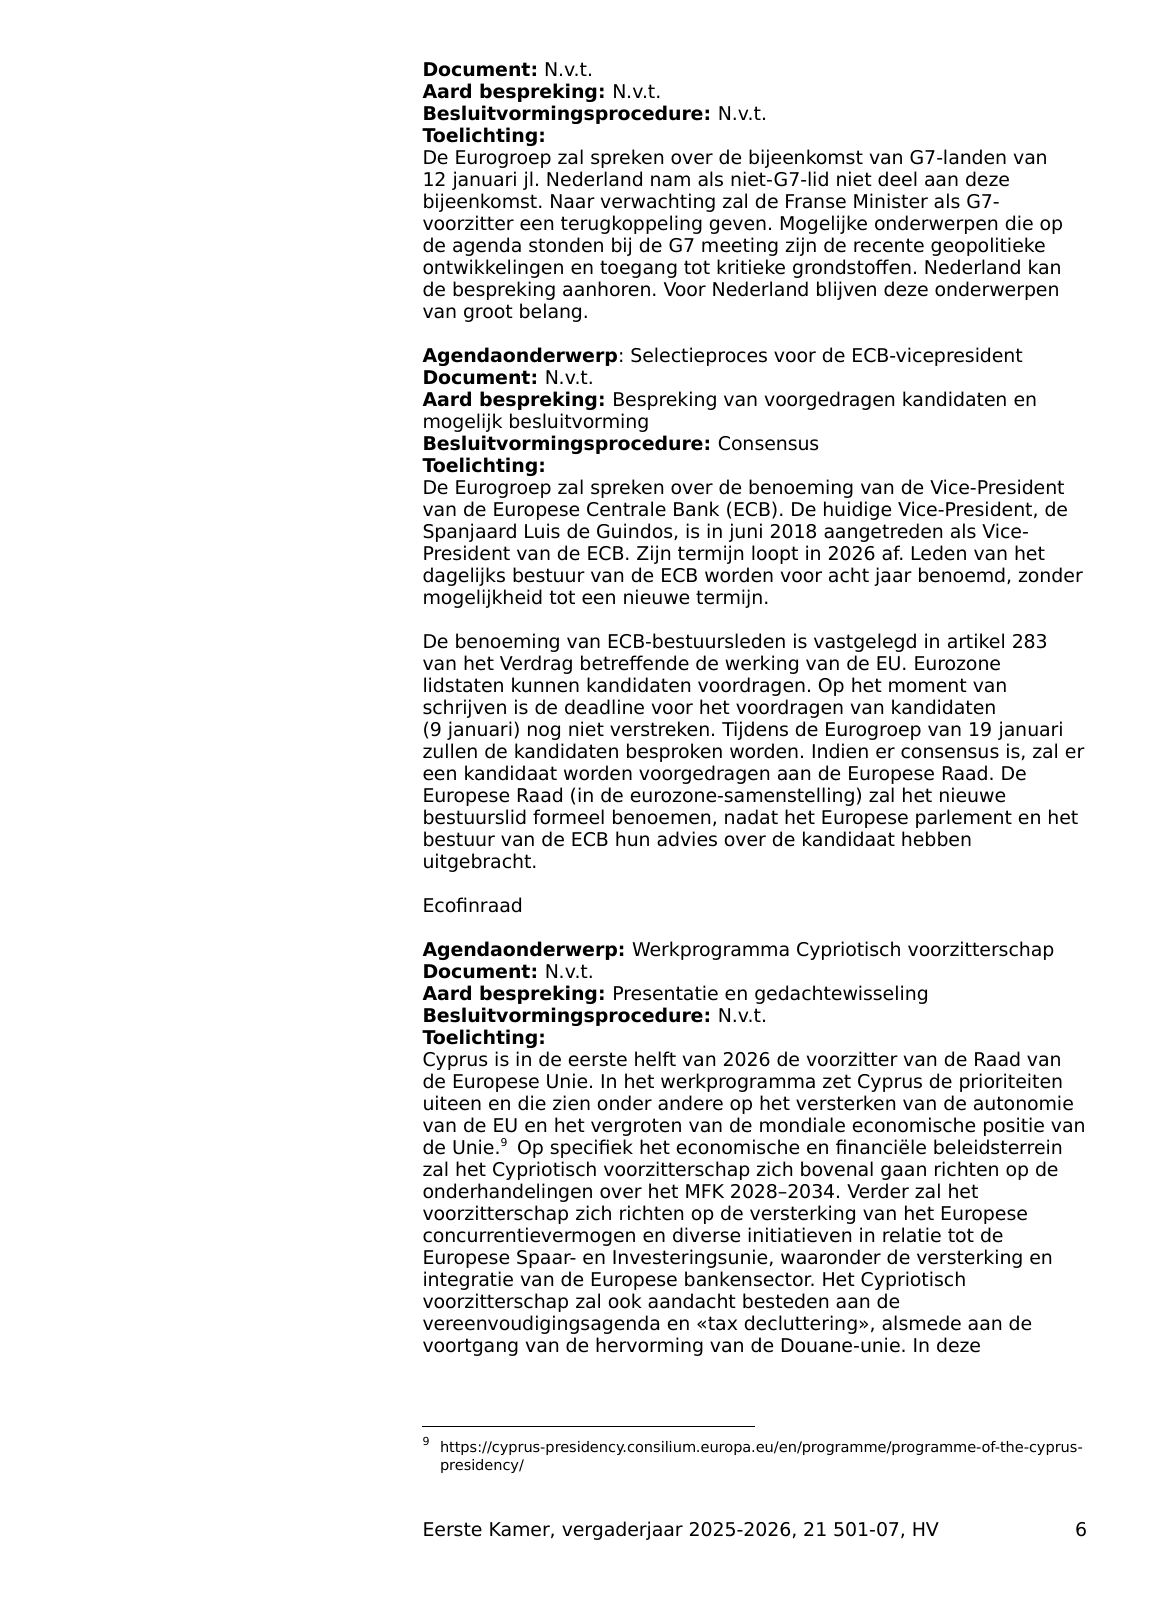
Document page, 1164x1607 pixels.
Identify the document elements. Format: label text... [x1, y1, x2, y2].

text Aard bespreking: N.v.t. [422, 81, 1087, 103]
text Besluitvormingsprocedure: N.v.t. [422, 103, 1087, 125]
text Agendaonderwerp: Selectieproces voor de ECB-vicepresident [422, 345, 1087, 367]
text Besluitvormingsprocedure: N.v.t. [422, 1005, 1087, 1027]
text Agendaonderwerp: Werkprogramma Cypriotisch voorzitterschap [422, 939, 1087, 961]
text https://cyprus-presidency.consilium.europa.eu/en/programme/programme-of-the-cyprus-presidency/ [422, 1435, 1087, 1474]
text Toelichting: [422, 125, 1087, 147]
text De Eurogroep zal spreken over de benoeming van de Vice-President van de Europese Centrale Bank (ECB). De huidige Vice-President, de Spanjaard Luis de Guindos, is in juni 2018 aangetreden als Vice-President van de ECB. Zijn termijn loopt in 2026 af. Leden van het dagelijks bestuur van de ECB worden voor acht jaar benoemd, zonder mogelijkheid tot een nieuwe termijn. [422, 477, 1087, 609]
text Toelichting: [422, 455, 1087, 477]
text Besluitvormingsprocedure: Consensus [422, 433, 1087, 455]
text Document: N.v.t. [422, 59, 1087, 81]
text Toelichting: [422, 1027, 1087, 1049]
text Document: N.v.t. [422, 961, 1087, 983]
text Aard bespreking: Bespreking van voorgedragen kandidaten en mogelijk besluitvorming [422, 389, 1087, 433]
text De benoeming van ECB-bestuursleden is vastgelegd in artikel 283 van het Verdrag betreffende de werking van de EU. Eurozone lidstaten kunnen kandidaten voordragen. Op het moment van schrijven is de deadline voor het voordragen van kandidaten (9 januari) nog niet verstreken. Tijdens de Eurogroep van 19 januari zullen de kandidaten besproken worden. Indien er consensus is, zal er een kandidaat worden voorgedragen aan de Europese Raad. De Europese Raad (in de eurozone-samenstelling) zal het nieuwe bestuurslid formeel benoemen, nadat het Europese parlement en het bestuur van de ECB hun advies over de kandidaat hebben uitgebracht. [422, 631, 1087, 873]
subtitle Ecofinraad [422, 895, 1087, 917]
text Cyprus is in de eerste helft van 2026 de voorzitter van de Raad van de Europese Unie. In het werkprogramma zet Cyprus de prioriteiten uiteen en die zien onder andere op het versterken van de autonomie van de EU en het vergroten van de mondiale economische positie van de Unie. Op specifiek het economische en financiële beleidsterrein zal het Cypriotisch voorzitterschap zich bovenal gaan richten op de onderhandelingen over het MFK 2028–2034. Verder zal het voorzitterschap zich richten op de versterking van het Europese concurrentievermogen en diverse initiatieven in relatie tot de Europese Spaar- en Investeringsunie, waaronder de versterking en integratie van de Europese bankensector. Het Cypriotisch voorzitterschap zal ook aandacht besteden aan de vereenvoudigingsagenda en «tax decluttering», alsmede aan de voortgang van de hervorming van de Douane-unie. In deze [422, 1049, 1087, 1357]
text Aard bespreking: Presentatie en gedachtewisseling [422, 983, 1087, 1005]
text Document: N.v.t. [422, 367, 1087, 389]
text De Eurogroep zal spreken over de bijeenkomst van G7-landen van 12 januari jl. Nederland nam als niet-G7-lid niet deel aan deze bijeenkomst. Naar verwachting zal de Franse Minister als G7-voorzitter een terugkoppeling geven. Mogelijke onderwerpen die op de agenda stonden bij de G7 meeting zijn de recente geopolitieke ontwikkelingen en toegang tot kritieke grondstoffen. Nederland kan de bespreking aanhoren. Voor Nederland blijven deze onderwerpen van groot belang. [422, 147, 1087, 323]
